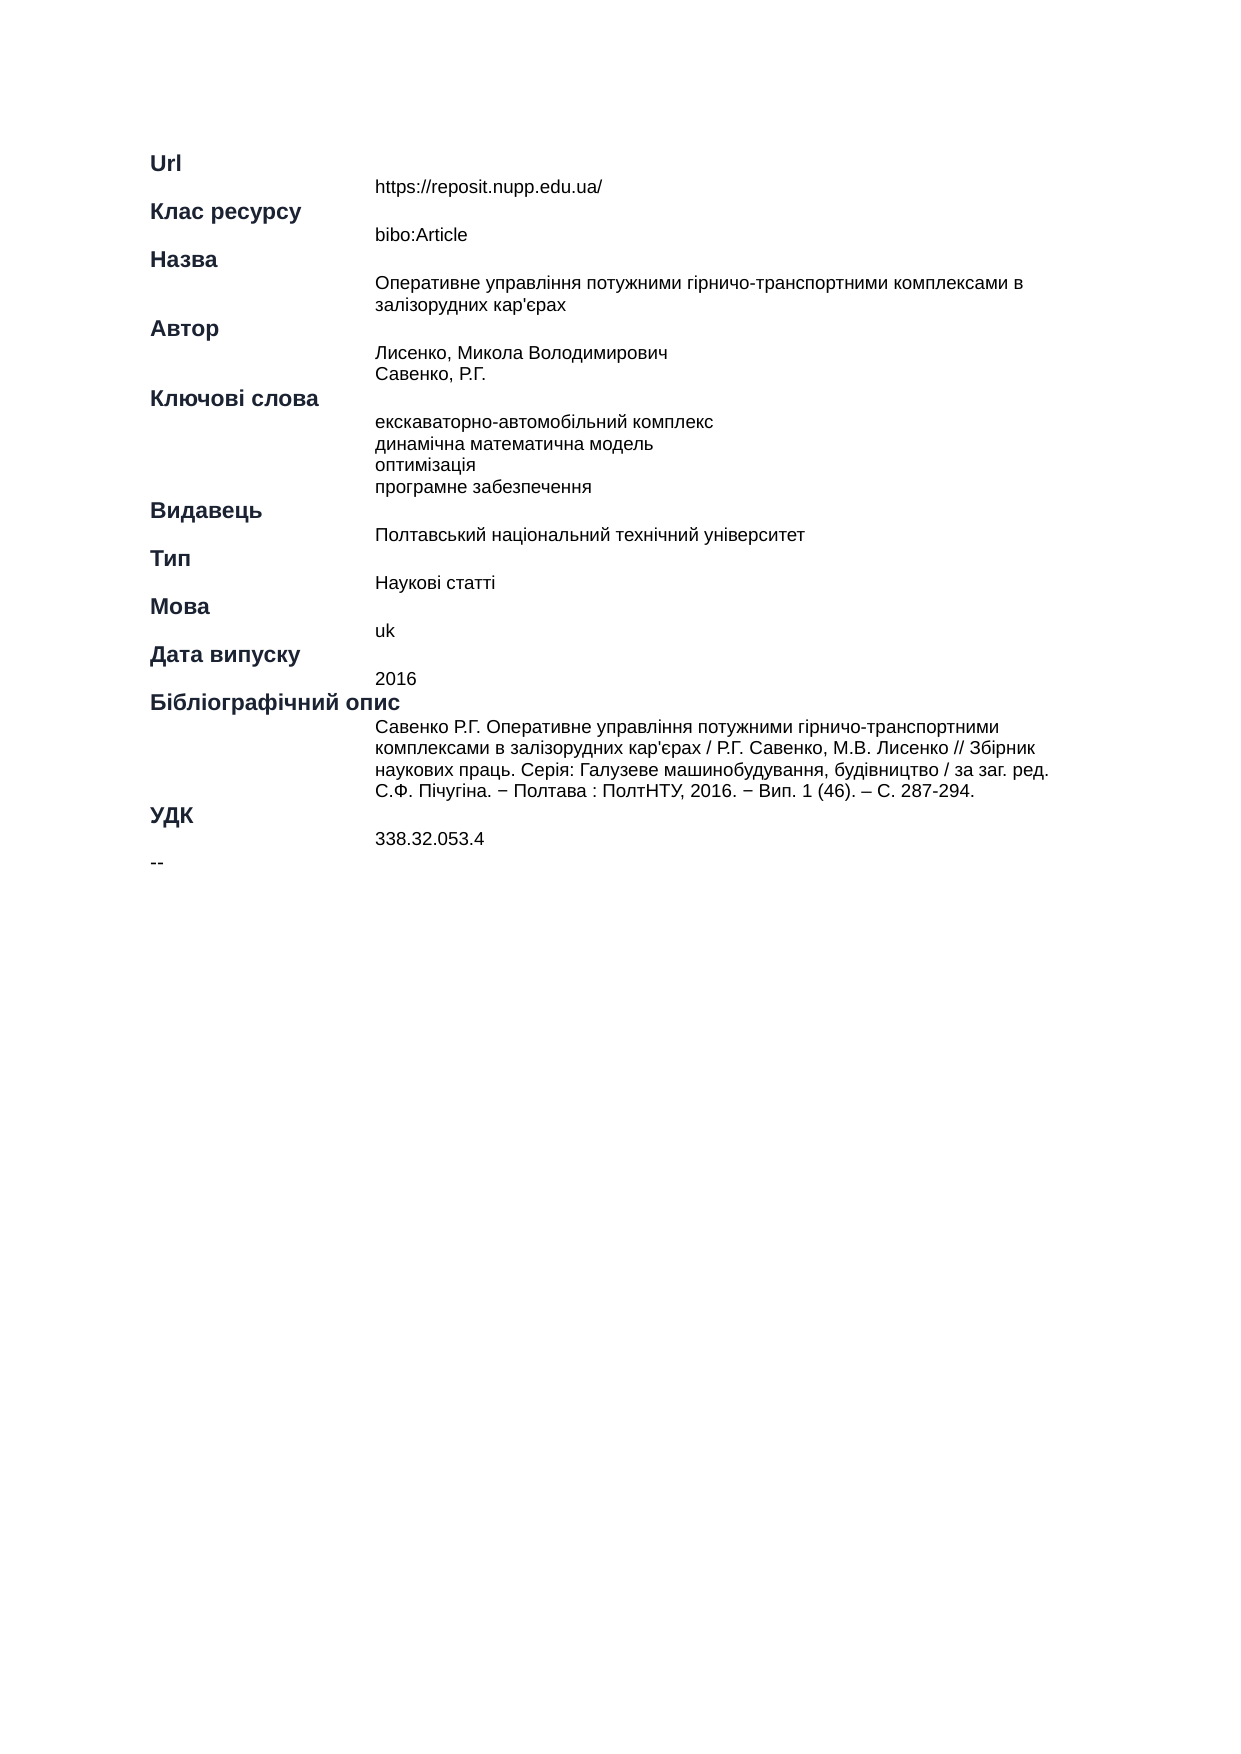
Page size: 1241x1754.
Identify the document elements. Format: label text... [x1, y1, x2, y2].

text Савенко Р.Г. Оперативне управління потужними гірничо-транспортними комплексами в залізорудних кар'єрах / Р.Г. Савенко, М.В. Лисенко // Збірник наукових праць. Серія: Галузеве машинобудування, будівництво / за заг. ред. С.Ф. Пічугіна. − Полтава : ПолтНТУ, 2016. − Вип. 1 (46). – С. 287-294. [375, 715, 1090, 802]
text Наукові статті [375, 572, 1090, 593]
text Оперативне управління потужними гірничо-транспортними комплексами в залізорудних кар'єрах [375, 272, 1090, 315]
text програмне забезпечення [375, 476, 1090, 497]
text Полтавський національний технічний університет [375, 524, 1090, 545]
text Тип [150, 545, 1090, 572]
text динамічна математична модель [375, 433, 1090, 454]
text УДК [150, 802, 1090, 828]
text Лисенко, Микола Володимирович [375, 342, 1090, 363]
text Савенко, Р.Г. [375, 363, 1090, 385]
text bibo:Article [375, 224, 1090, 246]
text екскаваторно-автомобільний комплекс [375, 411, 1090, 433]
text оптимізація [375, 454, 1090, 476]
text -- [150, 849, 1090, 873]
text 2016 [375, 667, 1090, 689]
text Url [150, 150, 1090, 176]
text https://reposit.nupp.edu.ua/ [375, 176, 1090, 198]
text Дата випуску [150, 641, 1090, 667]
text Автор [150, 315, 1090, 342]
text uk [375, 619, 1090, 641]
text Видавець [150, 497, 1090, 524]
text Ключові слова [150, 385, 1090, 411]
text 338.32.053.4 [375, 828, 1090, 849]
text Бібліографічний опис [150, 689, 1090, 715]
text Мова [150, 593, 1090, 619]
text Клас ресурсу [150, 198, 1090, 224]
text Назва [150, 246, 1090, 272]
